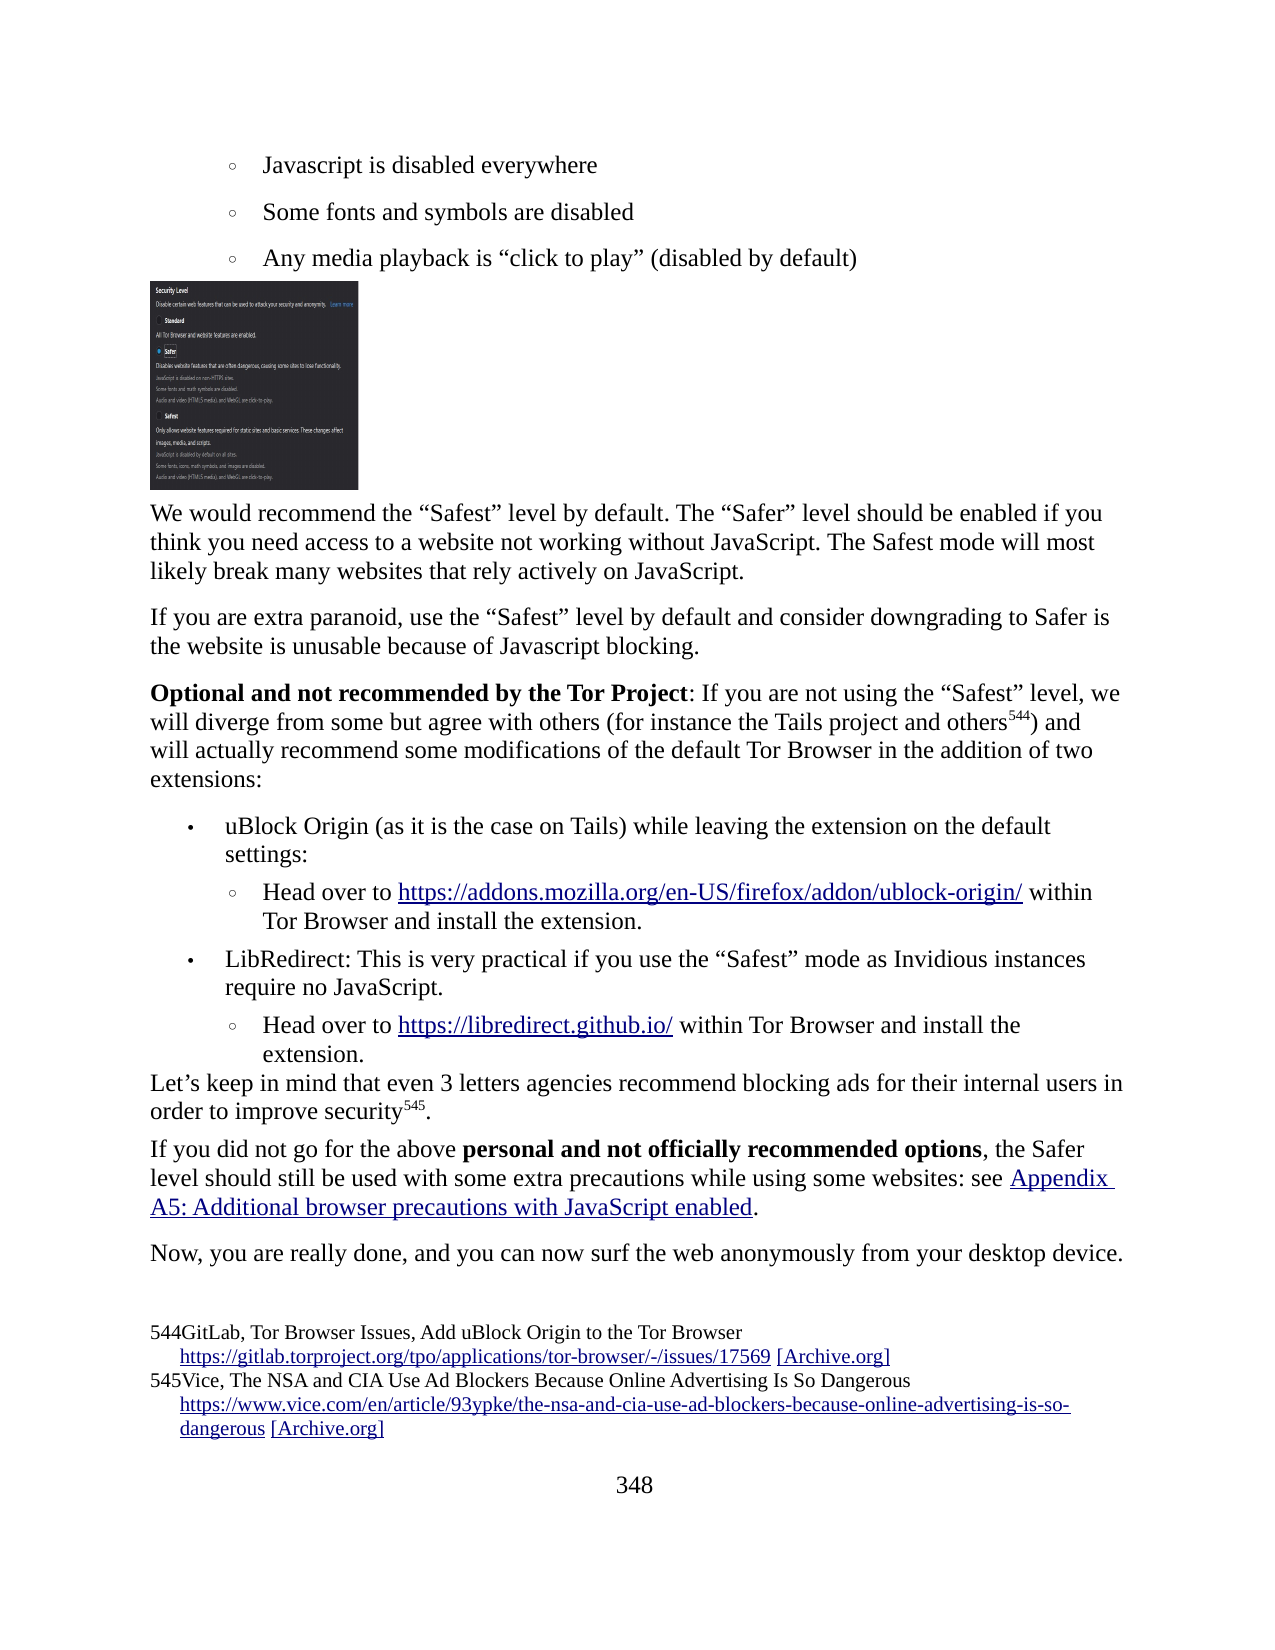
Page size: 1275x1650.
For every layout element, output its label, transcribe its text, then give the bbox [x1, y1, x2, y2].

list Some fonts and symbols are disabled [225, 197, 1125, 225]
list Any media playback is “click to play” (disabled by default) [225, 243, 1125, 272]
text Now, you are really done, and you can now surf the web anonymously from your desktop device. [150, 1238, 1125, 1267]
text Optional and not recommended by the Tor Project: If you are not using the “Safest” level, we will diverge from some but agree with others (for instance the Tails project and others) and will actually recommend some modifications of the default Tor Browser in the addition of two extensions: [150, 678, 1125, 793]
list Javascript is disabled everywhere [225, 150, 1125, 179]
list Head over to https://libredirect.github.io/ within Tor Browser and install the extension. [225, 1010, 1125, 1068]
text If you did not go for the above personal and not officially recommended options, the Safer level should still be used with some extra precautions while using some websites: see Appendix A5: Additional browser precautions with JavaScript enabled. [150, 1134, 1125, 1220]
text Let’s keep in mind that even 3 letters agencies recommend blocking ads for their internal users in order to improve security. [150, 1068, 1125, 1125]
list Head over to https://addons.mozilla.org/en-US/firefox/addon/ublock-origin/ within Tor Browser and install the extension. [225, 877, 1125, 935]
picture [150, 281, 359, 490]
text Vice, The NSA and CIA Use Ad Blockers Because Online Advertising Is So Dangerous https://www.vice.com/en/article/93ypke/the-nsa-and-cia-use-ad-blockers-because-online-advertising-is-so-dangerous [Archive.org] [150, 1368, 1125, 1440]
text GitLab, Tor Browser Issues, Add uBlock Origin to the Tor Browser https://gitlab.torproject.org/tpo/applications/tor-browser/-/issues/17569 [Archive.org] [150, 1320, 1125, 1368]
text If you are extra paranoid, use the “Safest” level by default and consider downgrading to Safer is the website is unusable because of Javascript blocking. [150, 602, 1125, 660]
list uBlock Origin (as it is the case on Tails) while leaving the extension on the default settings: [187, 811, 1125, 868]
list LibRedirect: This is very practical if you use the “Safest” mode as Invidious instances require no JavaScript. [187, 944, 1125, 1001]
text We would recommend the “Safest” level by default. The “Safer” level should be enabled if you think you need access to a website not working without JavaScript. The Safest mode will most likely break many websites that rely actively on JavaScript. [150, 498, 1125, 584]
